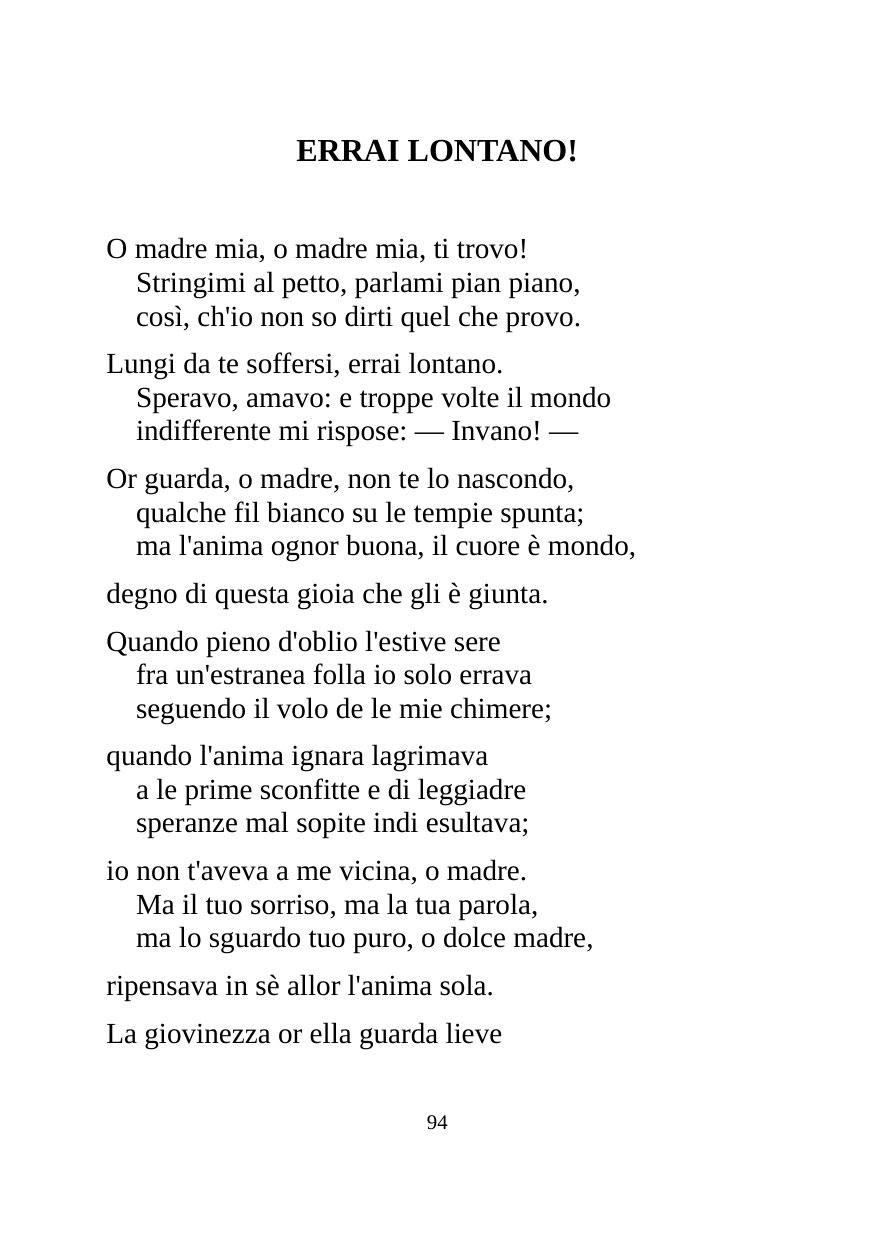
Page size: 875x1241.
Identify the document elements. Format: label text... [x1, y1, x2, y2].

text ripensava in sè allor l'anima sola. [106, 968, 768, 1002]
text Lungi da te soffersi, errai lontano. Speravo, amavo: e troppe volte il mondo indifferente mi rispose: — Invano! — [106, 346, 768, 447]
text O madre mia, o madre mia, ti trovo! Stringimi al petto, parlami pian piano, così, ch'io non so dirti quel che provo. [106, 232, 768, 332]
text io non t'aveva a me vicina, o madre. Ma il tuo sorriso, ma la tua parola, ma lo sguardo tuo puro, o dolce madre, [106, 853, 768, 954]
text Or guarda, o madre, non te lo nascondo, qualche fil bianco su le tempie spunta; ma l'anima ognor buona, il cuore è mondo, [106, 461, 768, 562]
text La giovinezza or ella guarda lieve [106, 1016, 768, 1049]
text degno di questa gioia che gli è giunta. [106, 576, 768, 609]
text Quando pieno d'oblio l'estive sere fra un'estranea folla io solo errava seguendo il volo de le mie chimere; [106, 624, 768, 724]
subtitle ERRAI LONTANO! [106, 131, 768, 168]
text quando l'anima ignara lagrimava a le prime sconfitte e di leggiadre speranze mal sopite indi esultava; [106, 738, 768, 839]
